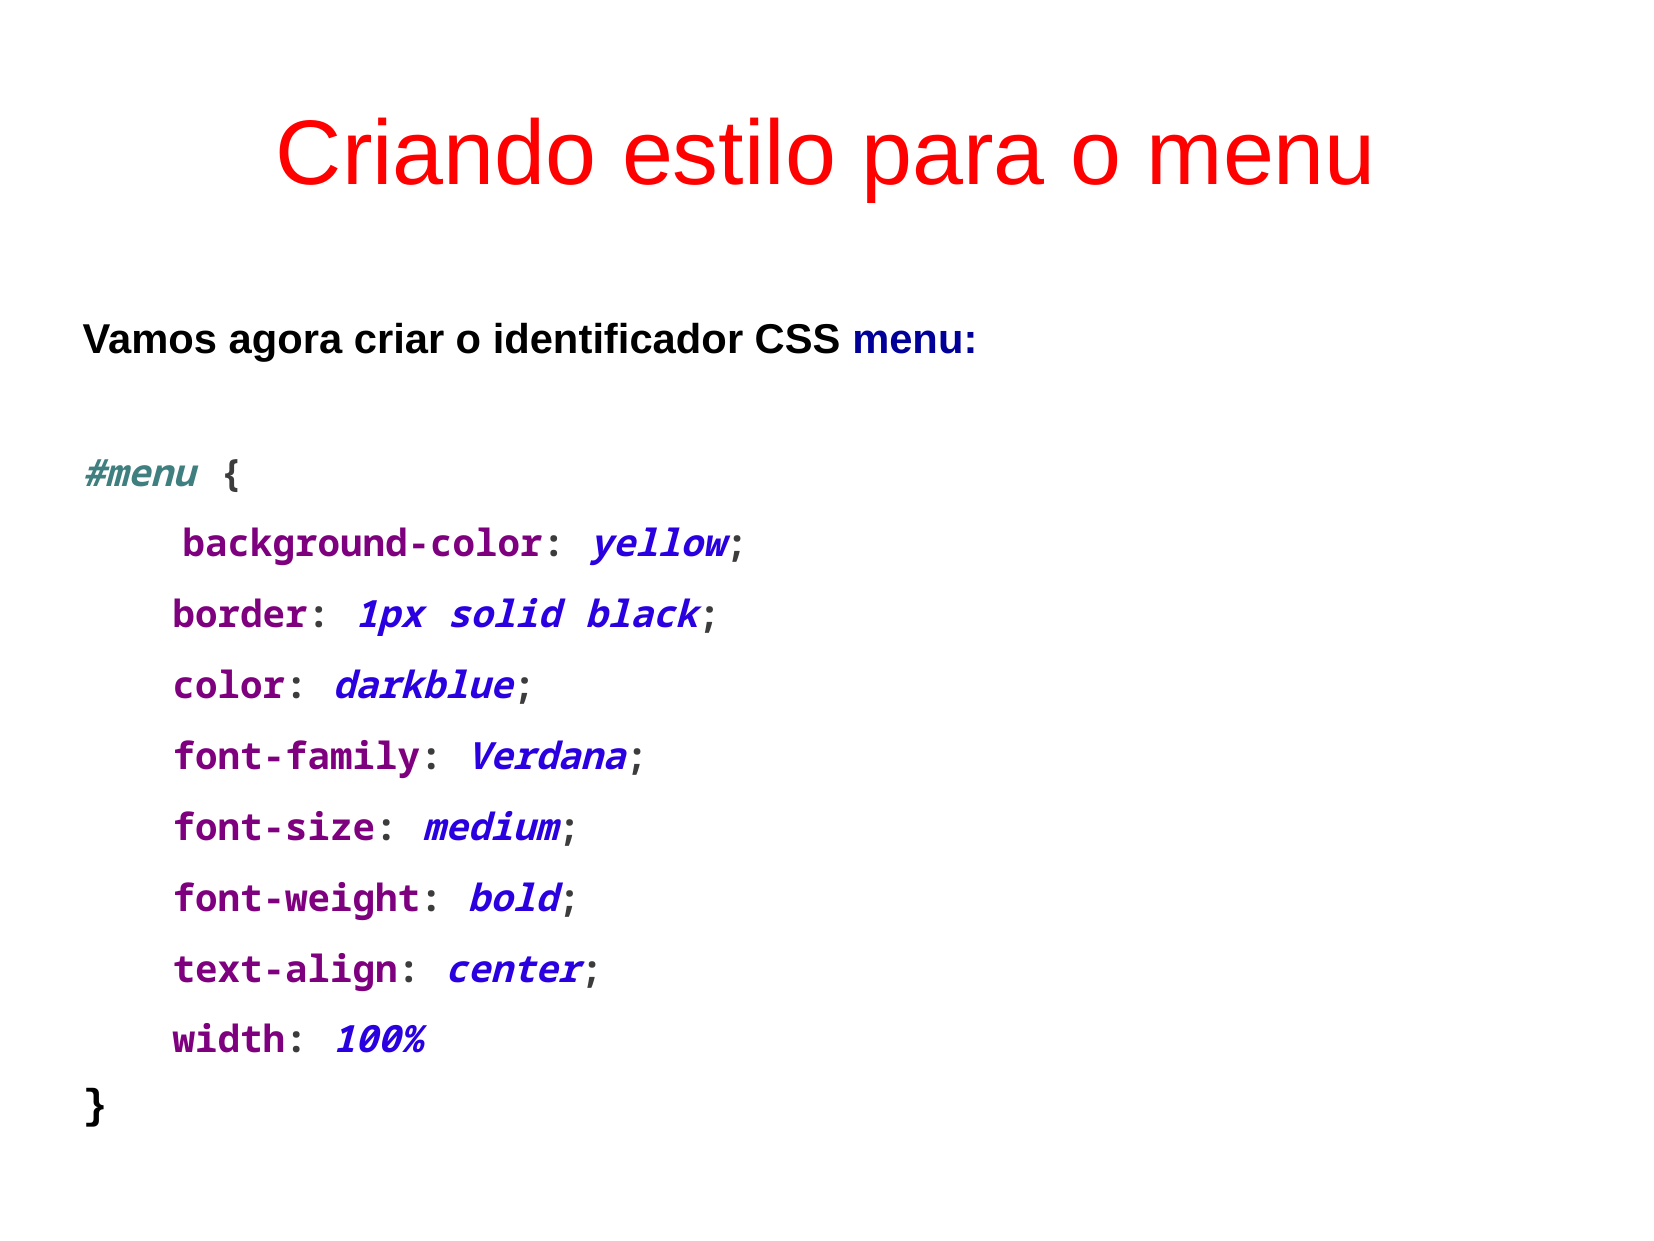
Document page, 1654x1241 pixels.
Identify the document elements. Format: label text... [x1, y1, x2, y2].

title Criando estilo para o menu [82, 49, 1571, 257]
list Vamos agora criar o identificador CSS menu: #menu { background-color: yellow; border: 1px solid black; color: darkblue; font-family: Verdana; font-size: medium; font-weight: bold; text-align: center; width: 100% } [82, 315, 1571, 1229]
